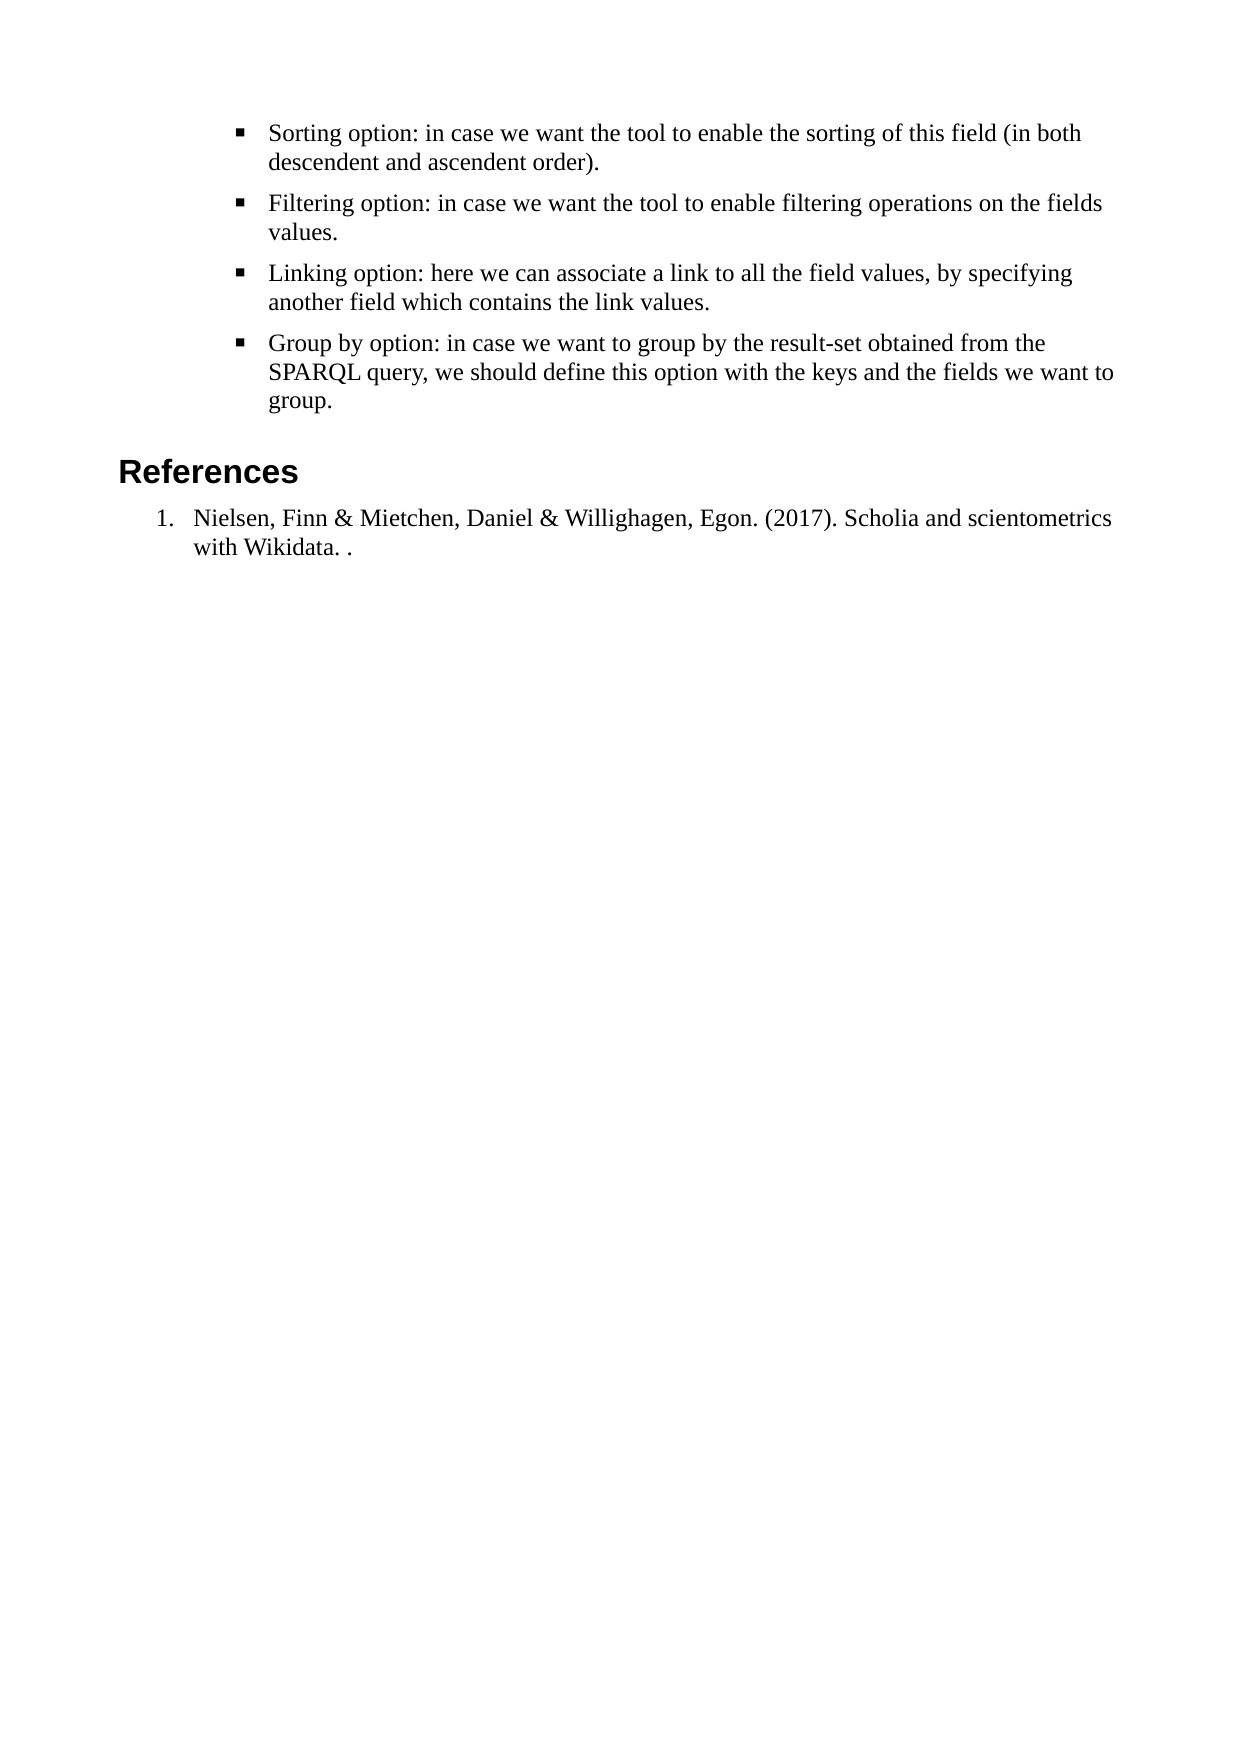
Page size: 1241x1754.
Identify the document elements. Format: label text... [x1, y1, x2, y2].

subtitle References [118, 452, 1122, 491]
list Linking option: here we can associate a link to all the field values, by specifying another field which contains the link values. [231, 258, 1122, 316]
list Group by option: in case we want to group by the result-set obtained from the SPARQL query, we should define this option with the keys and the fields we want to group. [231, 328, 1122, 414]
list Filtering option: in case we want the tool to enable filtering operations on the fields values. [231, 188, 1122, 246]
list Nielsen, Finn & Mietchen, Daniel & Willighagen, Egon. (2017). Scholia and scientometrics with Wikidata. . [156, 503, 1122, 561]
list Sorting option: in case we want the tool to enable the sorting of this field (in both descendent and ascendent order). [231, 118, 1122, 176]
